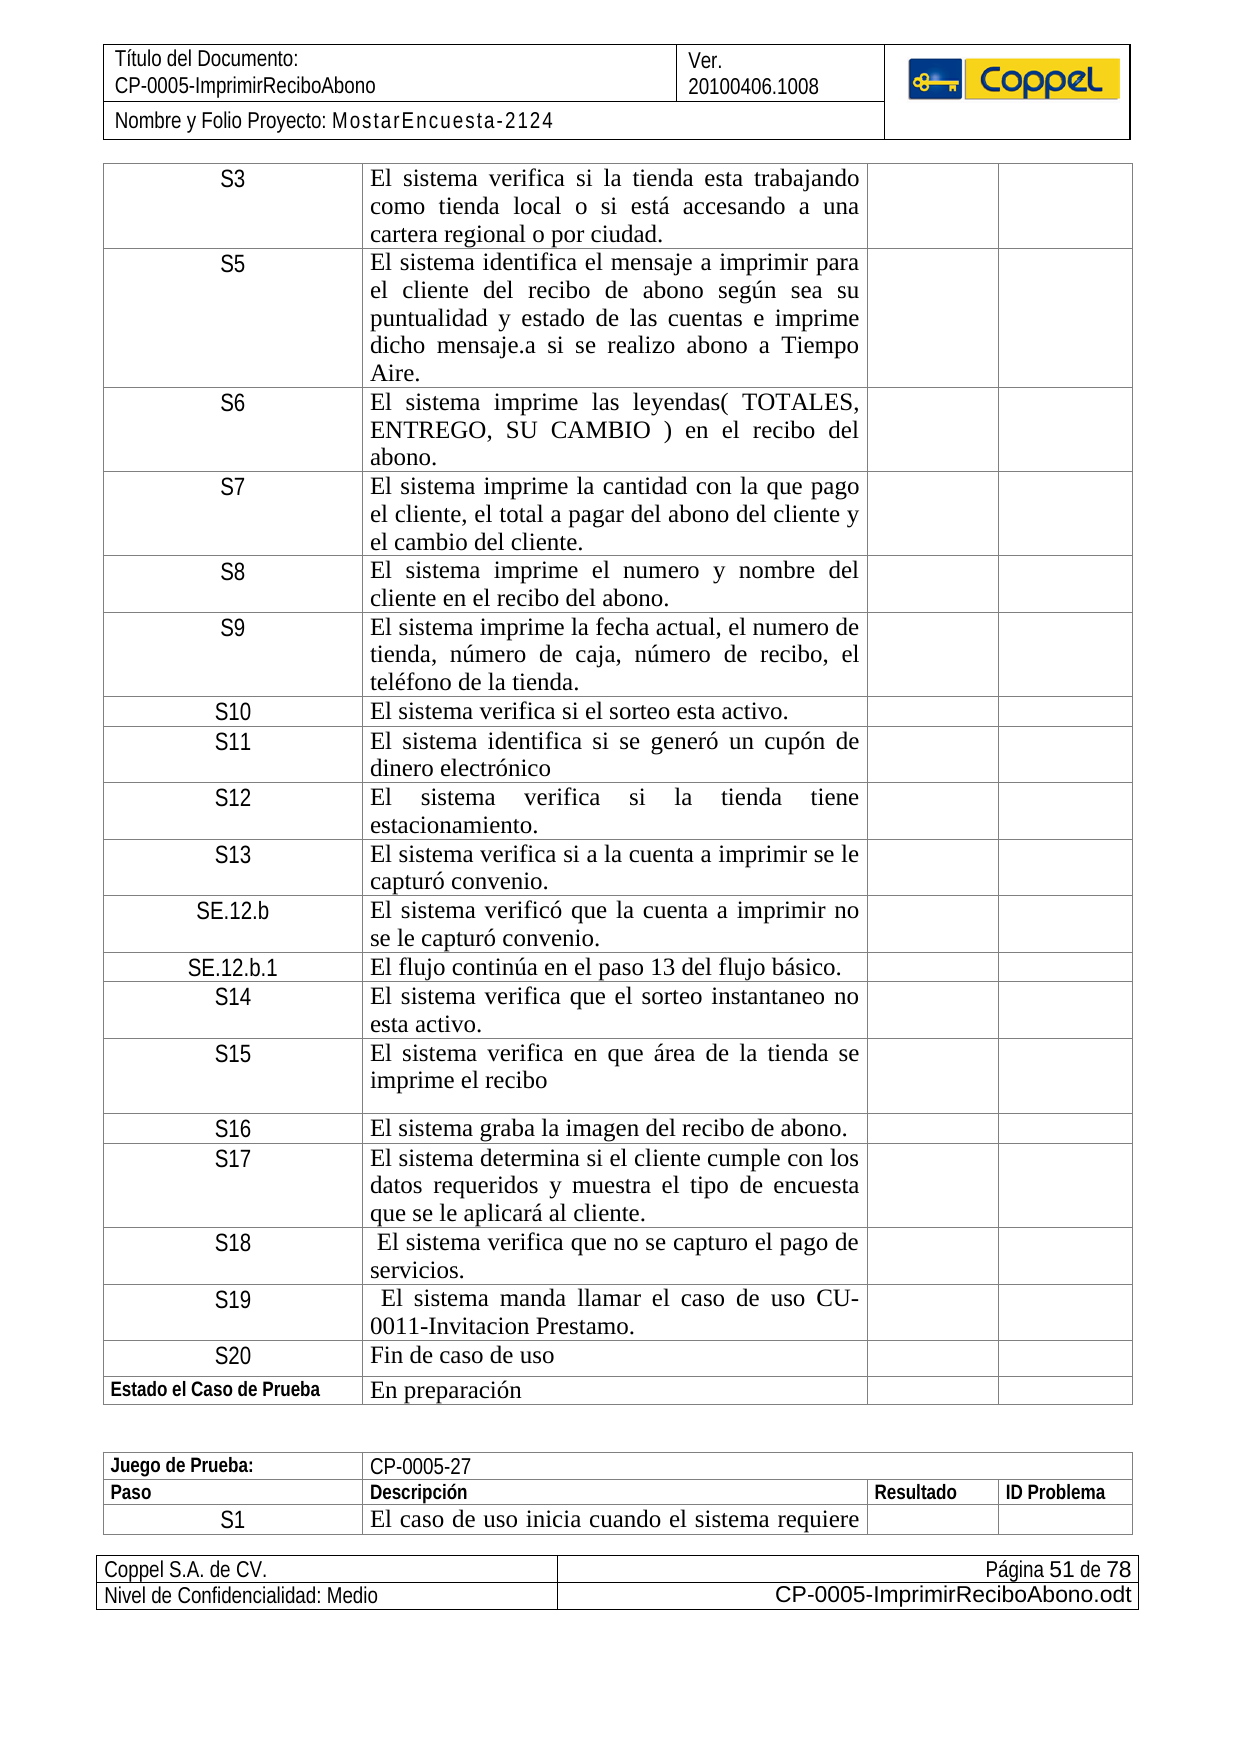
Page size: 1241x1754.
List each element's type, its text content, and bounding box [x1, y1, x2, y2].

table_cell El sistema graba la imagen del recibo de abono. [363, 1114, 867, 1143]
table_cell Resultado [868, 1480, 998, 1504]
table_cell [999, 388, 1132, 471]
table_cell El caso de uso inicia cuando el sistema requiere [363, 1505, 867, 1534]
table_cell [868, 164, 998, 247]
table_cell S17 [104, 1144, 362, 1227]
table_cell S12 [104, 783, 362, 839]
table_cell S20 [104, 1341, 362, 1376]
table_cell S18 [104, 1228, 362, 1283]
table_cell El sistema imprime la fecha actual, el numero de tienda, número de caja, número de recibo, el teléfono de la tienda. [363, 613, 867, 696]
table_cell S19 [104, 1285, 362, 1340]
table_cell El sistema verifica si a la cuenta a imprimir se le capturó convenio. [363, 840, 867, 895]
table_cell [868, 1114, 998, 1143]
table_cell [999, 1341, 1132, 1376]
table_cell [868, 1505, 998, 1534]
table_cell S16 [104, 1114, 362, 1143]
table_cell [868, 840, 998, 895]
table_cell S7 [104, 472, 362, 555]
table_cell [868, 727, 998, 782]
table_cell [999, 727, 1132, 782]
table_cell [868, 697, 998, 726]
table_cell [868, 556, 998, 612]
table_cell [868, 1285, 998, 1340]
table_cell El sistema imprime las leyendas( TOTALES, ENTREGO, SU CAMBIO ) en el recibo del abono. [363, 388, 867, 471]
table_cell El sistema verifica si la tienda tiene estacionamiento. [363, 783, 867, 839]
table_cell En preparación [363, 1377, 867, 1404]
table_cell El sistema verifica que no se capturo el pago de servicios. [363, 1228, 867, 1283]
table_cell SE.12.b.1 [104, 953, 362, 981]
table_cell SE.12.b [104, 896, 362, 952]
table_cell El sistema verifica que el sorteo instantaneo no esta activo. [363, 982, 867, 1038]
table_cell [868, 982, 998, 1038]
table_cell El sistema determina si el cliente cumple con los datos requeridos y muestra el tipo de encuesta que se le aplicará al cliente. [363, 1144, 867, 1227]
table_cell S1 [104, 1505, 362, 1534]
table_cell [999, 1285, 1132, 1340]
table_cell [999, 472, 1132, 555]
table_cell El flujo continúa en el paso 13 del flujo básico. [363, 953, 867, 981]
table_cell [868, 1039, 998, 1113]
table_cell Descripción [363, 1480, 867, 1504]
table_cell [999, 1114, 1132, 1143]
table_cell ID Problema [999, 1480, 1132, 1504]
table_cell [999, 164, 1132, 247]
table_cell [868, 613, 998, 696]
table_cell S10 [104, 697, 362, 726]
table_cell S15 [104, 1039, 362, 1113]
table_cell S13 [104, 840, 362, 895]
table_cell [868, 472, 998, 555]
table_cell El sistema imprime la cantidad con la que pago el cliente, el total a pagar del abono del cliente y el cambio del cliente. [363, 472, 867, 555]
table_cell S5 [104, 249, 362, 387]
table_cell [868, 896, 998, 952]
table_cell El sistema verifica si la tienda esta trabajando como tienda local o si está accesando a una cartera regional o por ciudad. [363, 164, 867, 247]
table_header Juego de Prueba: [104, 1453, 362, 1479]
table_cell [999, 1505, 1132, 1534]
table_cell El sistema verifica en que área de la tienda se imprime el recibo [363, 1039, 867, 1113]
table_cell [999, 1228, 1132, 1283]
table_cell [999, 896, 1132, 952]
table_cell [868, 249, 998, 387]
table_cell El sistema verifica si el sorteo esta activo. [363, 697, 867, 726]
table_cell [999, 1039, 1132, 1113]
table_cell [999, 840, 1132, 895]
table_cell [868, 1144, 998, 1227]
table_cell [999, 697, 1132, 726]
table_cell [868, 1341, 998, 1376]
table_cell S9 [104, 613, 362, 696]
table_cell Paso [104, 1480, 362, 1504]
table_cell El sistema manda llamar el caso de uso CU-0011-Invitacion Prestamo. [363, 1285, 867, 1340]
table_cell [999, 1377, 1132, 1404]
table_cell [999, 982, 1132, 1038]
table_cell [999, 953, 1132, 981]
table_cell Estado el Caso de Prueba [104, 1377, 362, 1404]
table_cell [868, 953, 998, 981]
table_cell [999, 613, 1132, 696]
table_cell [999, 556, 1132, 612]
table_cell El sistema identifica si se generó un cupón de dinero electrónico [363, 727, 867, 782]
table_cell El sistema verificó que la cuenta a imprimir no se le capturó convenio. [363, 896, 867, 952]
table_cell El sistema identifica el mensaje a imprimir para el cliente del recibo de abono según sea su puntualidad y estado de las cuentas e imprime dicho mensaje.a si se realizo abono a Tiempo Aire. [363, 249, 867, 387]
table_cell S6 [104, 388, 362, 471]
table_header CP-0005-27 [363, 1453, 1132, 1479]
table_cell S8 [104, 556, 362, 612]
table_cell [868, 388, 998, 471]
table_cell [999, 249, 1132, 387]
table_cell S3 [104, 164, 362, 247]
table_cell [868, 783, 998, 839]
table_cell [868, 1228, 998, 1283]
table_cell [868, 1377, 998, 1404]
table_cell S11 [104, 727, 362, 782]
table_cell El sistema imprime el numero y nombre del cliente en el recibo del abono. [363, 556, 867, 612]
table_cell Fin de caso de uso [363, 1341, 867, 1376]
table_cell [999, 1144, 1132, 1227]
table_cell S14 [104, 982, 362, 1038]
table_cell [999, 783, 1132, 839]
